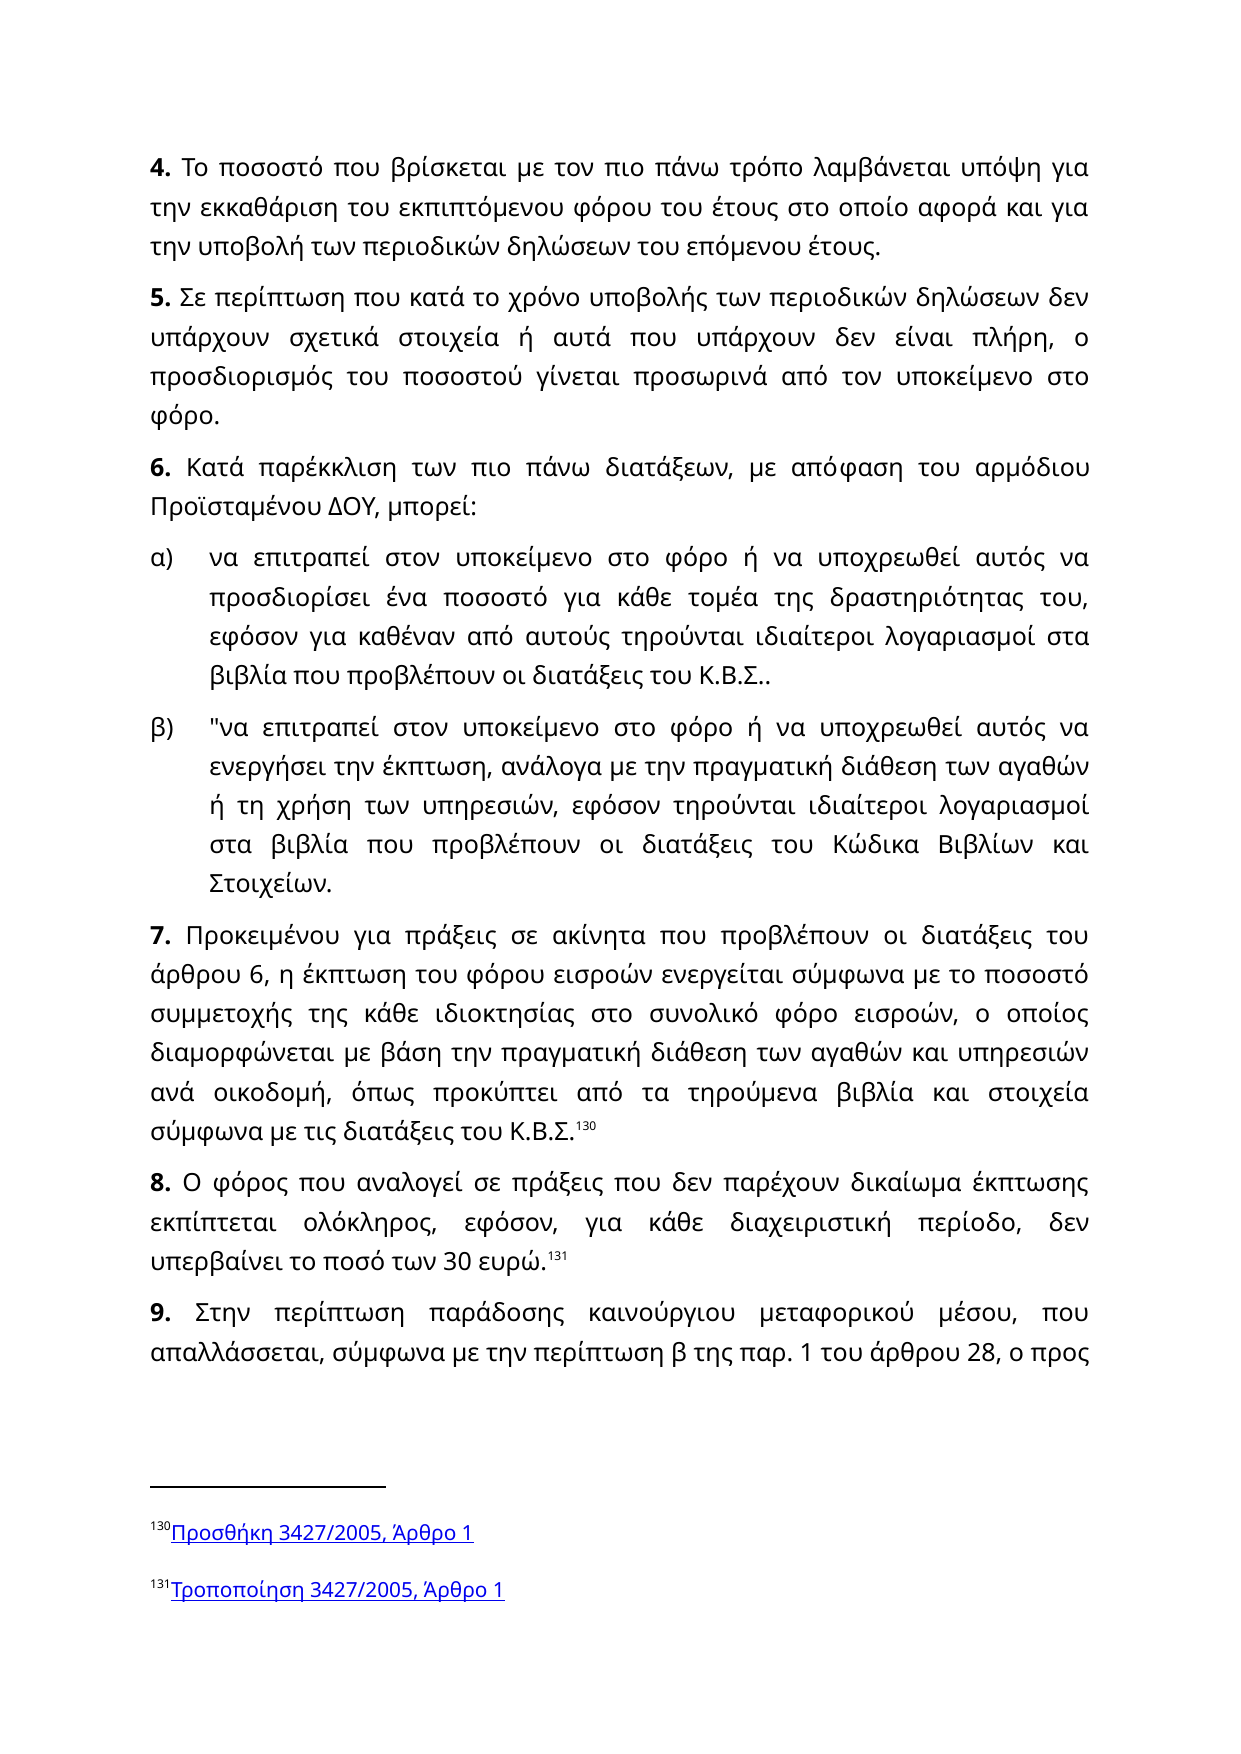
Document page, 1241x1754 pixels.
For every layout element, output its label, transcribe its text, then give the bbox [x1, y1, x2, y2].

text 4. Το ποσοστό που βρίσκεται με τον πιο πάνω τρόπο λαμβάνεται υπόψη για την εκκαθάριση του εκπιπτόμενου φόρου του έτους στο οποίο αφορά και για την υποβολή των περιοδικών δηλώσεων του επόμενου έτους. [150, 150, 1090, 262]
text 7. Προκειμένου για πράξεις σε ακίνητα που προβλέπουν οι διατάξεις του άρθρου 6, η έκπτωση του φόρου εισροών ενεργείται σύμφωνα με το ποσοστό συμμετοχής της κάθε ιδιοκτησίας στο συνολικό φόρο εισροών, ο οποίος διαμορφώνεται με βάση την πραγματική διάθεση των αγαθών και υπηρεσιών ανά οικοδομή, όπως προκύπτει από τα τηρούμενα βιβλία και στοιχεία σύμφωνα με τις διατάξεις του Κ.Β.Σ. [150, 917, 1090, 1147]
text 8. Ο φόρος που αναλογεί σε πράξεις που δεν παρέχουν δικαίωμα έκπτωσης εκπίπτεται ολόκληρος, εφόσον, για κάθε διαχειριστική περίοδο, δεν υπερβαίνει το ποσό των 30 ευρώ. [150, 1165, 1090, 1277]
text 5. Σε περίπτωση που κατά το χρόνο υποβολής των περιοδικών δηλώσεων δεν υπάρχουν σχετικά στοιχεία ή αυτά που υπάρχουν δεν είναι πλήρη, ο προσδιορισμός του ποσοστού γίνεται προσωρινά από τον υποκείμενο στο φόρο. [150, 280, 1090, 432]
text Τροποποίηση 3427/2005, Άρθρο 1 [150, 1576, 1090, 1604]
list β) "να επιτραπεί στον υποκείμενο στο φόρο ή να υποχρεωθεί αυτός να ενεργήσει την έκπτωση, ανάλογα με την πραγματική διάθεση των αγαθών ή τη χρήση των υπηρεσιών, εφόσον τηρούνται ιδιαίτεροι λογαριασμοί στα βιβλία που προβλέπουν οι διατάξεις του Κώδικα Βιβλίων και Στοιχείων. [150, 709, 1090, 900]
text 9. Στην περίπτωση παράδοσης καινούργιου μεταφορικού μέσου, που απαλλάσσεται, σύμφωνα με την περίπτωση β της παρ. 1 του άρθρου 28, ο προς [150, 1295, 1090, 1368]
text Προσθήκη 3427/2005, Άρθρο 1 [150, 1518, 1090, 1546]
list α) να επιτραπεί στον υποκείμενο στο φόρο ή να υποχρεωθεί αυτός να προσδιορίσει ένα ποσοστό για κάθε τομέα της δραστηριότητας του, εφόσον για καθέναν από αυτούς τηρούνται ιδιαίτεροι λογαριασμοί στα βιβλία που προβλέπουν οι διατάξεις του Κ.Β.Σ.. [150, 540, 1090, 692]
text 6. Κατά παρέκκλιση των πιο πάνω διατάξεων, με από­φαση του αρμόδιου Προϊσταμένου ΔΟΥ, μπορεί: [150, 449, 1090, 522]
